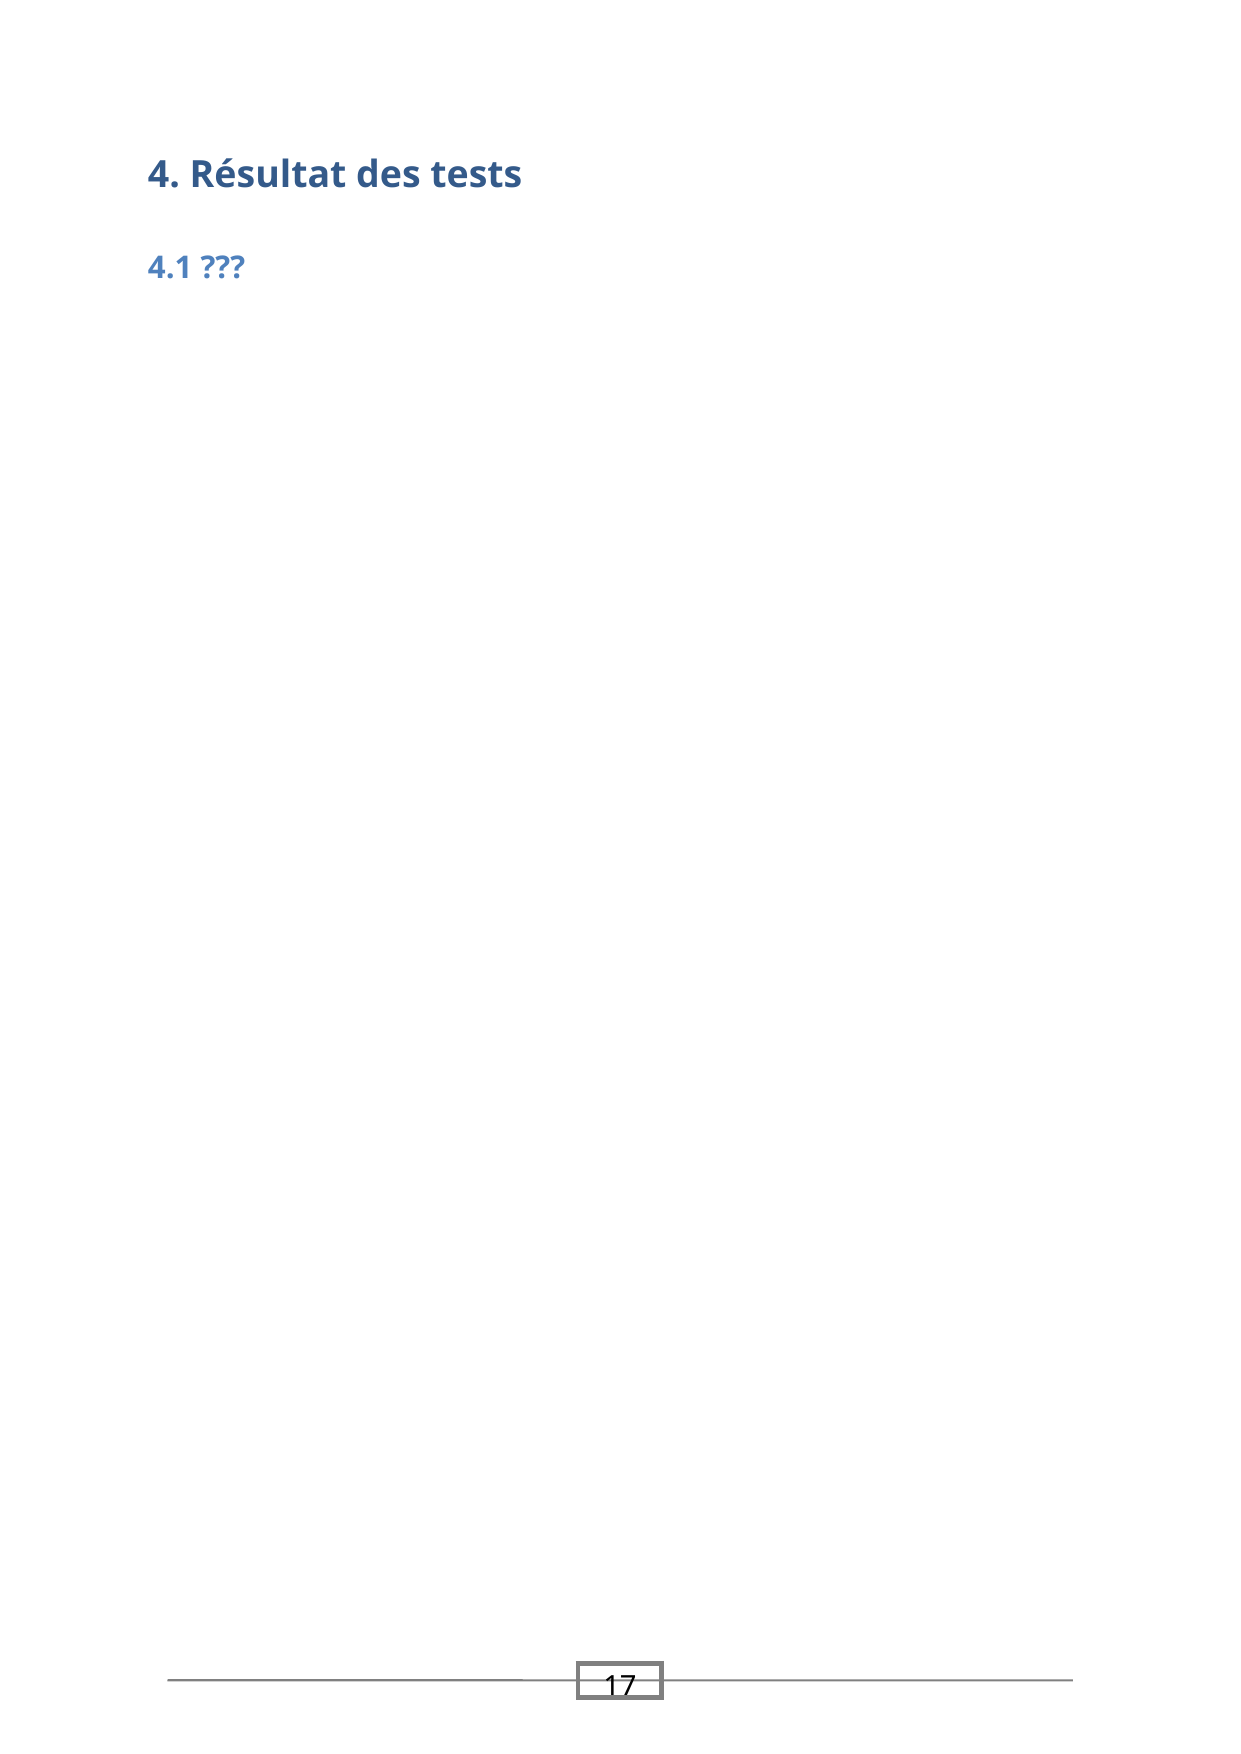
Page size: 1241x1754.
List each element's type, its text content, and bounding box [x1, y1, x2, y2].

subtitle 4.1 ??? [148, 245, 1093, 288]
subtitle 4. Résultat des tests [148, 148, 1093, 199]
